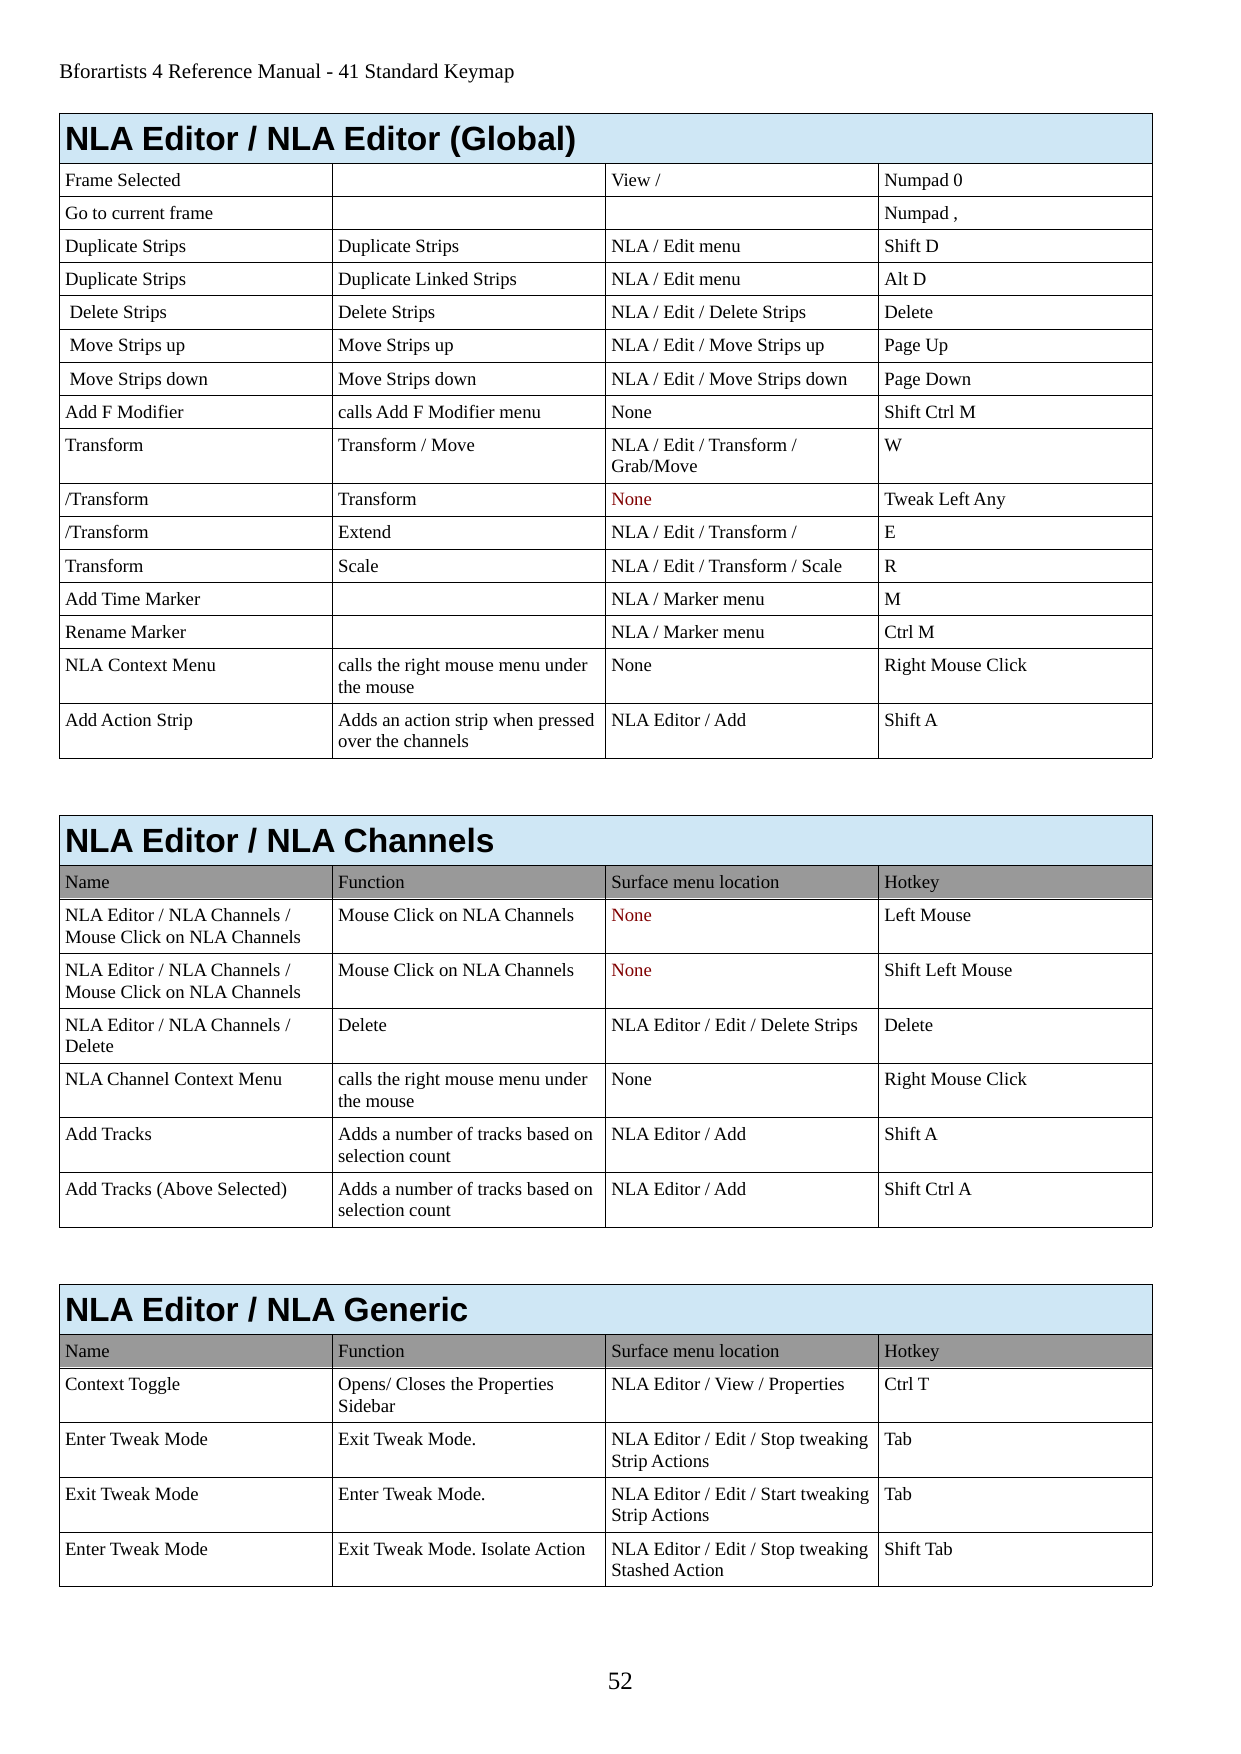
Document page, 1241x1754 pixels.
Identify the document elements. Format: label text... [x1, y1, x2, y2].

table_cell Ctrl M [879, 616, 1152, 648]
table_cell Page Up [879, 330, 1152, 362]
table_header NLA Editor / NLA Generic [60, 1285, 1152, 1334]
table_cell [606, 197, 878, 229]
table_cell NLA / Edit menu [606, 230, 878, 262]
table_cell [333, 164, 605, 196]
table_cell Shift A [879, 1118, 1152, 1172]
table_cell Mouse Click on NLA Channels [333, 900, 605, 953]
table_cell Hotkey [879, 866, 1152, 898]
table_cell Opens/ Closes the Properties Sidebar [333, 1369, 605, 1422]
table_cell Name [60, 866, 332, 898]
table_cell Exit Tweak Mode. Isolate Action [333, 1533, 605, 1586]
table_cell /Transform [60, 484, 332, 516]
table_cell R [879, 550, 1152, 582]
table_cell NLA Editor / NLA Channels / Mouse Click on NLA Channels [60, 900, 332, 953]
table_cell Tweak Left Any [879, 484, 1152, 516]
table_cell Exit Tweak Mode. [333, 1423, 605, 1477]
table_cell NLA Editor / Add [606, 1173, 878, 1227]
table_cell NLA Editor / View / Properties [606, 1369, 878, 1422]
table_cell [333, 197, 605, 229]
table_cell Enter Tweak Mode. [333, 1478, 605, 1532]
table_cell Numpad 0 [879, 164, 1152, 196]
table_cell Alt D [879, 263, 1152, 295]
table_cell Ctrl T [879, 1369, 1152, 1422]
table_cell Delete [333, 1009, 605, 1062]
table_cell NLA / Edit menu [606, 263, 878, 295]
table_cell NLA / Edit / Move Strips down [606, 363, 878, 395]
table_cell Hotkey [879, 1335, 1152, 1367]
table_cell Context Toggle [60, 1369, 332, 1422]
table_cell NLA / Edit / Transform / Grab/Move [606, 429, 878, 482]
table_cell Delete Strips [60, 296, 332, 328]
table_cell None [606, 396, 878, 428]
table_cell Rename Marker [60, 616, 332, 648]
table_cell Transform [60, 550, 332, 582]
table_cell /Transform [60, 517, 332, 549]
table_cell Tab [879, 1423, 1152, 1477]
table_cell NLA Context Menu [60, 649, 332, 703]
table_cell NLA / Marker menu [606, 583, 878, 615]
table_cell None [606, 484, 878, 516]
table_cell calls Add F Modifier menu [333, 396, 605, 428]
table_cell Mouse Click on NLA Channels [333, 954, 605, 1008]
table_cell NLA / Edit / Transform / [606, 517, 878, 549]
table_cell Surface menu location [606, 866, 878, 898]
table_cell Surface menu location [606, 1335, 878, 1367]
table_cell Add Tracks (Above Selected) [60, 1173, 332, 1227]
table_cell Enter Tweak Mode [60, 1533, 332, 1586]
table_cell Add F Modifier [60, 396, 332, 428]
table_cell NLA Editor / Edit / Start tweaking Strip Actions [606, 1478, 878, 1532]
table_cell E [879, 517, 1152, 549]
table_cell NLA / Edit / Delete Strips [606, 296, 878, 328]
table_cell NLA Editor / NLA Channels / Delete [60, 1009, 332, 1062]
table_cell Adds an action strip when pressed over the channels [333, 704, 605, 757]
table_header NLA Editor / NLA Editor (Global) [60, 114, 1152, 163]
table_cell Name [60, 1335, 332, 1367]
table_cell Scale [333, 550, 605, 582]
table_cell Add Tracks [60, 1118, 332, 1172]
table_cell NLA Editor / NLA Channels / Mouse Click on NLA Channels [60, 954, 332, 1008]
table_cell Function [333, 1335, 605, 1367]
table_cell Transform [333, 484, 605, 516]
table_cell Duplicate Strips [60, 263, 332, 295]
table_cell Adds a number of tracks based on selection count [333, 1118, 605, 1172]
table_cell NLA Editor / Edit / Stop tweaking Strip Actions [606, 1423, 878, 1477]
table_cell Transform [60, 429, 332, 482]
table_cell M [879, 583, 1152, 615]
table_cell Go to current frame [60, 197, 332, 229]
table_header NLA Editor / NLA Channels [60, 816, 1152, 865]
table_cell Tab [879, 1478, 1152, 1532]
table_cell Move Strips up [333, 330, 605, 362]
table_cell [333, 616, 605, 648]
table_cell Function [333, 866, 605, 898]
table_cell NLA Editor / Add [606, 1118, 878, 1172]
table_cell W [879, 429, 1152, 482]
table_cell NLA / Marker menu [606, 616, 878, 648]
table_cell Delete [879, 1009, 1152, 1062]
table_cell Shift A [879, 704, 1152, 757]
table_cell Exit Tweak Mode [60, 1478, 332, 1532]
table_cell calls the right mouse menu under the mouse [333, 649, 605, 703]
table_cell Shift Left Mouse [879, 954, 1152, 1008]
table_cell Extend [333, 517, 605, 549]
table_cell Enter Tweak Mode [60, 1423, 332, 1477]
table_cell Shift Ctrl M [879, 396, 1152, 428]
table_cell Shift Tab [879, 1533, 1152, 1586]
table_cell NLA Editor / Edit / Stop tweaking Stashed Action [606, 1533, 878, 1586]
table_cell Right Mouse Click [879, 649, 1152, 703]
table_cell Duplicate Strips [60, 230, 332, 262]
table_cell Duplicate Linked Strips [333, 263, 605, 295]
table_cell Adds a number of tracks based on selection count [333, 1173, 605, 1227]
table_cell Transform / Move [333, 429, 605, 482]
table_cell Add Action Strip [60, 704, 332, 757]
table_cell Add Time Marker [60, 583, 332, 615]
table_cell None [606, 900, 878, 953]
table_cell Duplicate Strips [333, 230, 605, 262]
table_cell Right Mouse Click [879, 1064, 1152, 1117]
table_cell Frame Selected [60, 164, 332, 196]
table_cell Delete [879, 296, 1152, 328]
table_cell NLA Channel Context Menu [60, 1064, 332, 1117]
table_cell None [606, 1064, 878, 1117]
table_cell View / [606, 164, 878, 196]
table_cell Shift Ctrl A [879, 1173, 1152, 1227]
table_cell NLA / Edit / Transform / Scale [606, 550, 878, 582]
table_cell None [606, 954, 878, 1008]
table_cell Page Down [879, 363, 1152, 395]
table_cell None [606, 649, 878, 703]
table_cell Left Mouse [879, 900, 1152, 953]
table_cell NLA Editor / Add [606, 704, 878, 757]
table_cell [333, 583, 605, 615]
table_cell Shift D [879, 230, 1152, 262]
table_cell NLA Editor / Edit / Delete Strips [606, 1009, 878, 1062]
table_cell calls the right mouse menu under the mouse [333, 1064, 605, 1117]
table_cell Move Strips up [60, 330, 332, 362]
table_cell Move Strips down [333, 363, 605, 395]
table_cell NLA / Edit / Move Strips up [606, 330, 878, 362]
table_cell Move Strips down [60, 363, 332, 395]
table_cell Numpad , [879, 197, 1152, 229]
table_cell Delete Strips [333, 296, 605, 328]
